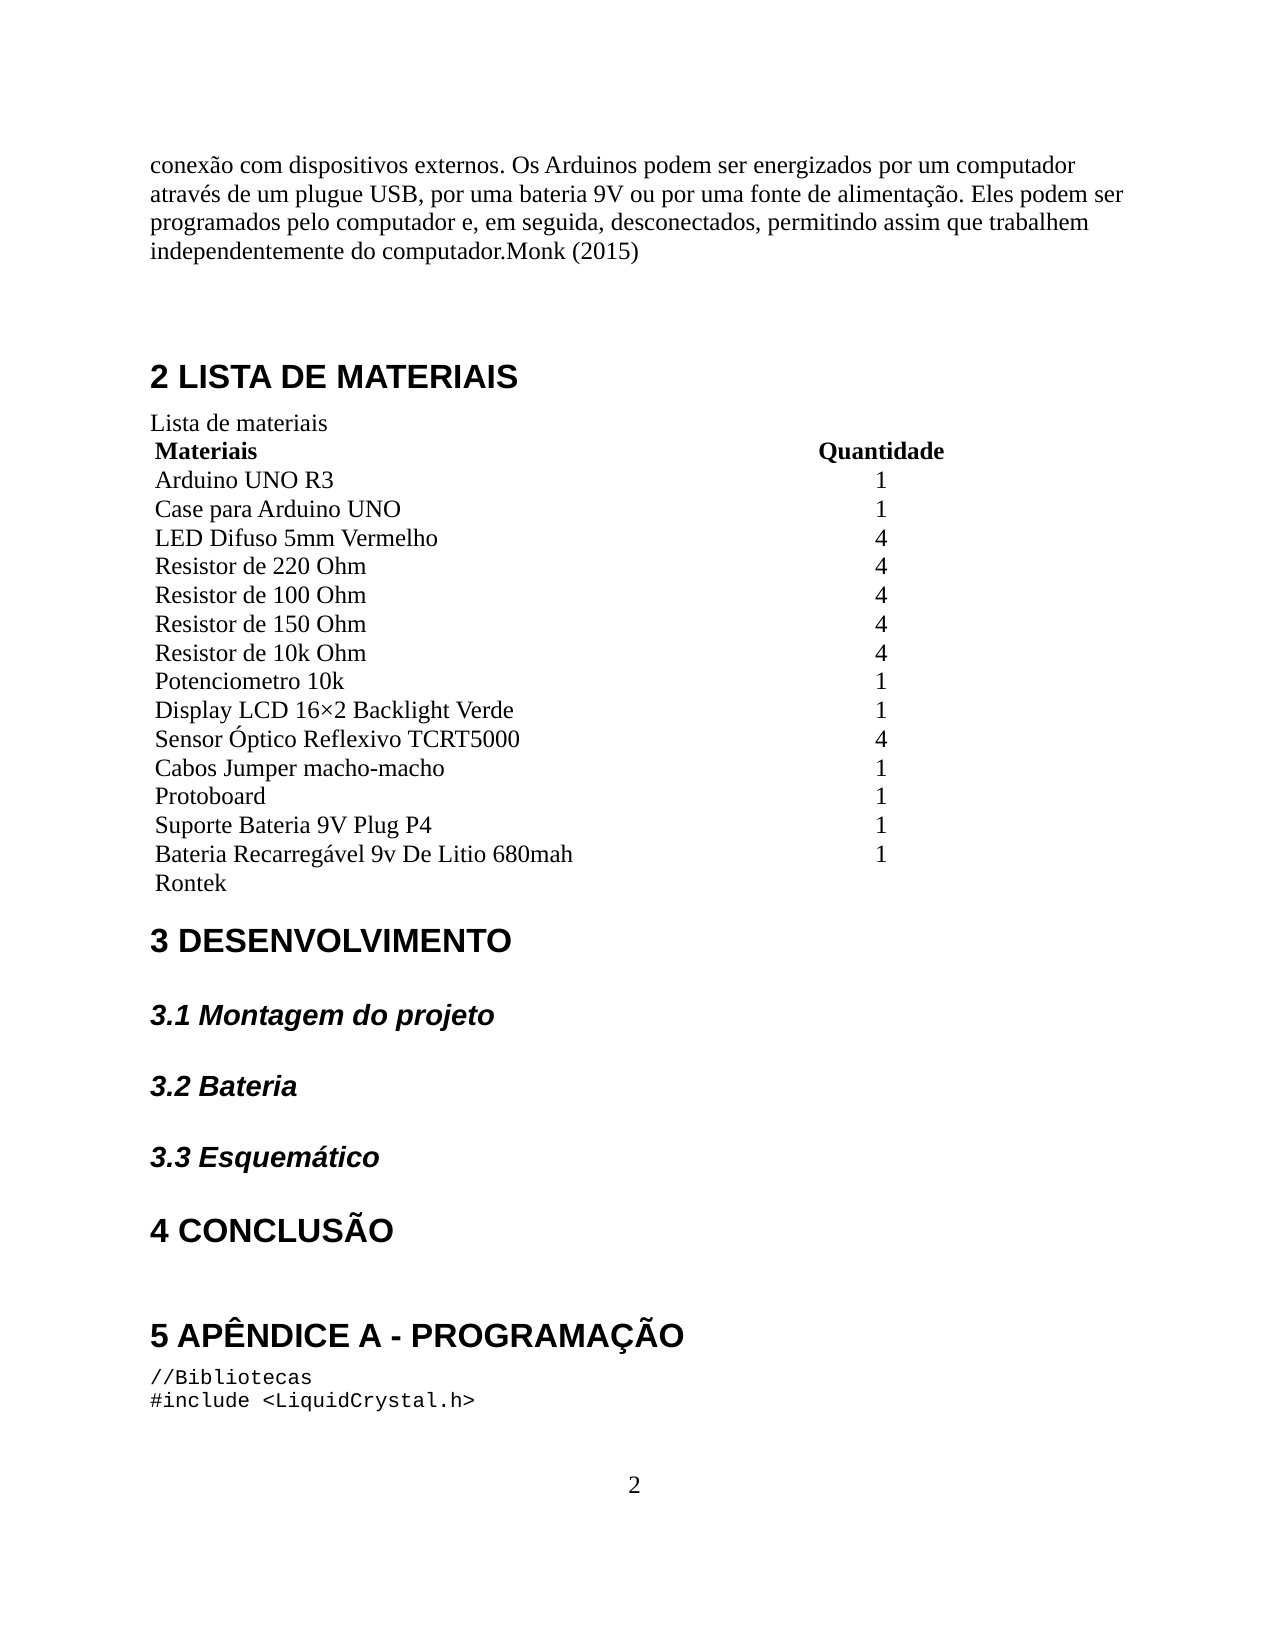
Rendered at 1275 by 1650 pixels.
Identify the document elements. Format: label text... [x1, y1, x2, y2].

table_cell Bateria Recarregável 9v De Litio 680mah Rontek [150, 839, 637, 896]
table_cell 4 [638, 523, 1125, 551]
table_cell Resistor de 100 Ohm [150, 580, 637, 609]
table_cell 4 [638, 580, 1125, 609]
text #include <LiquidCrystal.h> [150, 1390, 1125, 1414]
table_cell 1 [638, 781, 1125, 810]
table_cell Sensor Óptico Reflexivo TCRT5000 [150, 724, 637, 753]
table_cell Suporte Bateria 9V Plug P4 [150, 810, 637, 839]
table_cell 1 [638, 494, 1125, 523]
subtitle 5 APÊNDICE A - PROGRAMAÇÃO [150, 1316, 1125, 1354]
table_cell Resistor de 220 Ohm [150, 551, 637, 580]
table_cell 1 [638, 695, 1125, 724]
subtitle 2 LISTA DE MATERIAIS [150, 356, 1125, 395]
table_cell 4 [638, 638, 1125, 666]
table_cell Cabos Jumper macho-macho [150, 753, 637, 781]
table_cell 4 [638, 551, 1125, 580]
subtitle 3 DESENVOLVIMENTO [150, 921, 1125, 960]
table_cell LED Difuso 5mm Vermelho [150, 523, 637, 551]
table_cell 1 [638, 839, 1125, 896]
table_header Quantidade [638, 436, 1125, 465]
subtitle 3.2 Bateria [150, 1068, 1125, 1102]
table_cell 1 [638, 753, 1125, 781]
table_cell 1 [638, 465, 1125, 494]
subtitle 3.1 Montagem do projeto [150, 997, 1125, 1031]
table_cell 1 [638, 810, 1125, 839]
table_cell Resistor de 10k Ohm [150, 638, 637, 666]
subtitle 3.3 Esquemático [150, 1139, 1125, 1173]
table_cell Protoboard [150, 781, 637, 810]
text //Bibliotecas [150, 1367, 1125, 1390]
table_cell Display LCD 16×2 Backlight Verde [150, 695, 637, 724]
table_cell 4 [638, 609, 1125, 638]
table_cell Potenciometro 10k [150, 666, 637, 695]
text Lista de materiais [150, 408, 1125, 436]
subtitle 4 CONCLUSÃO [150, 1211, 1125, 1249]
table_cell Arduino UNO R3 [150, 465, 637, 494]
table_cell 1 [638, 666, 1125, 695]
table_header Materiais [150, 436, 637, 465]
table_cell Resistor de 150 Ohm [150, 609, 637, 638]
table_cell Case para Arduino UNO [150, 494, 637, 523]
text conexão com dispositivos externos. Os Arduinos podem ser energizados por um computador através de um plugue USB, por uma bateria 9V ou por uma fonte de alimentação. Eles podem ser programados pelo computador e, em seguida, desconectados, permitindo assim que trabalhem independentemente do computador.Monk (2015) [150, 150, 1125, 294]
table_cell 4 [638, 724, 1125, 753]
